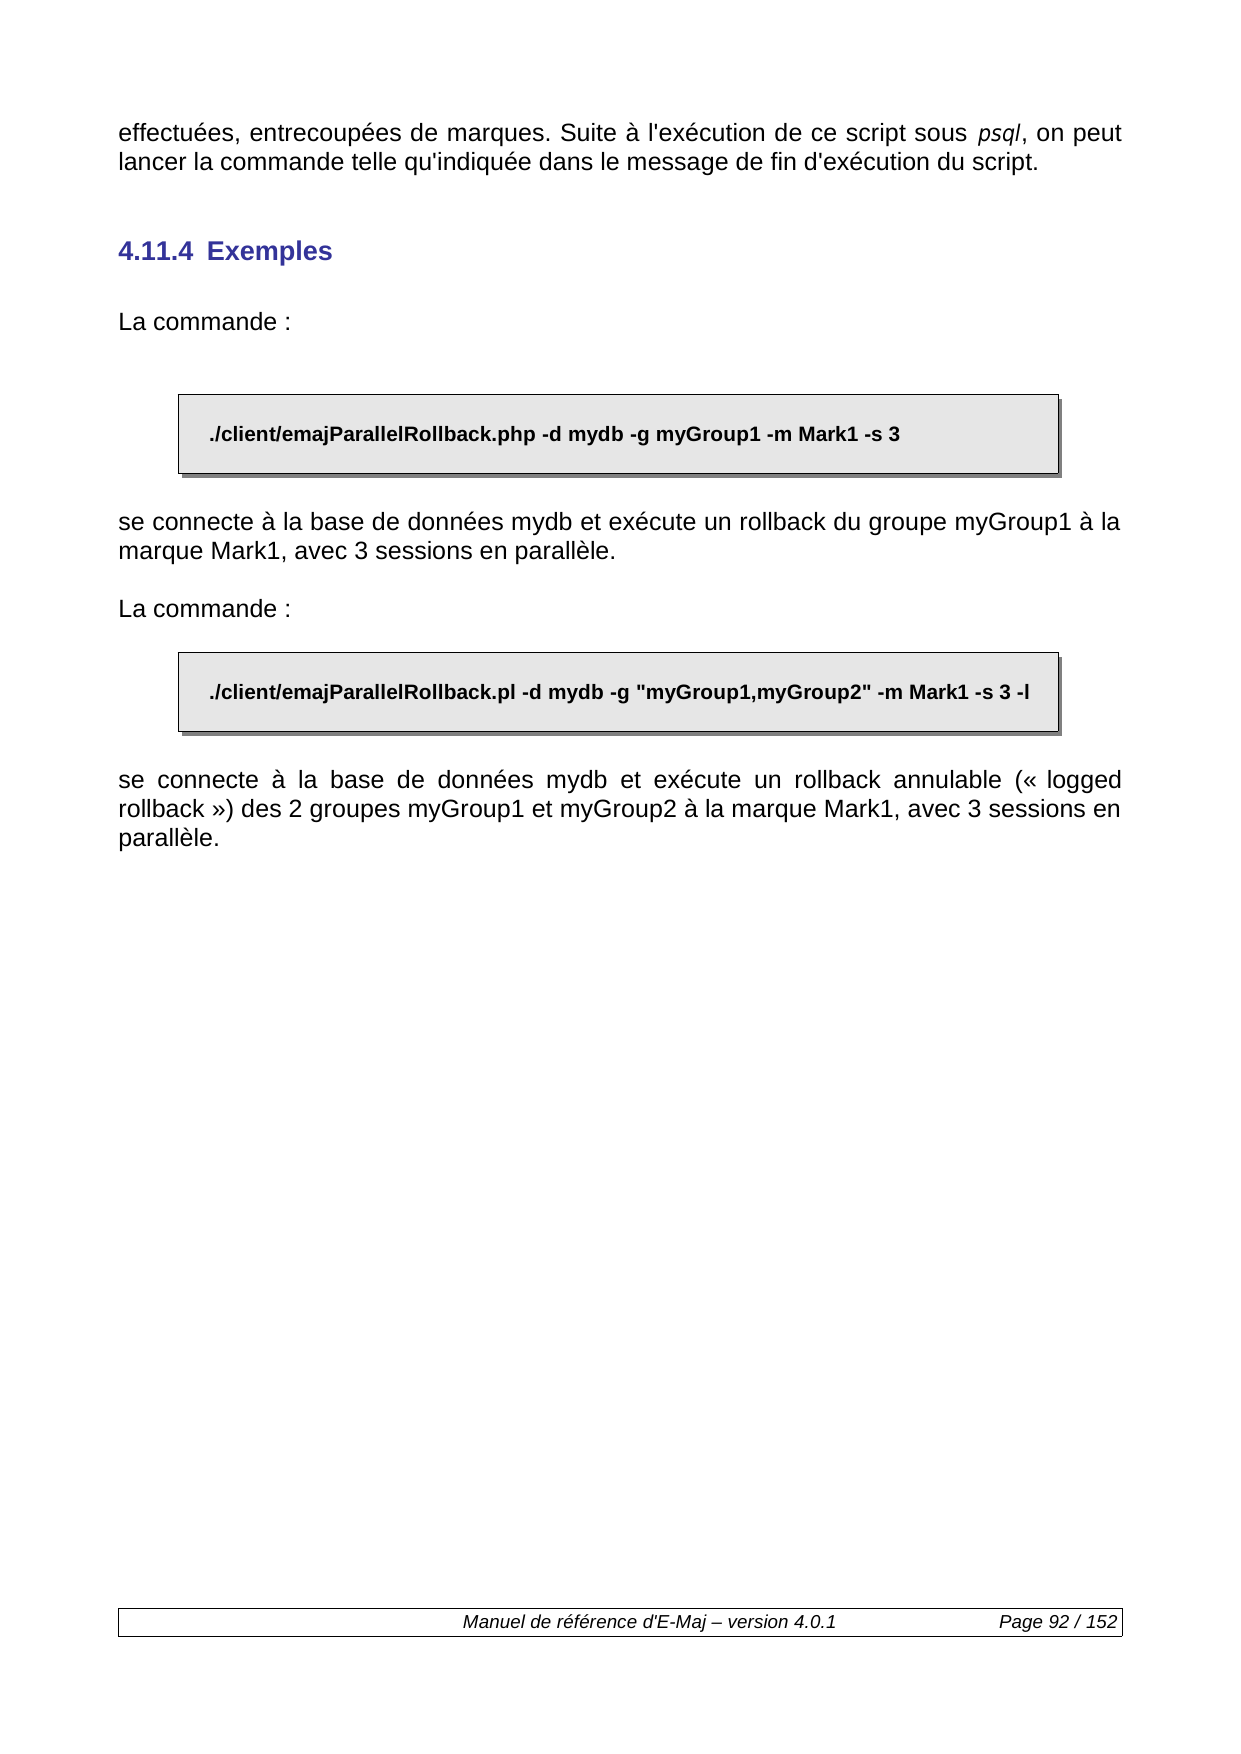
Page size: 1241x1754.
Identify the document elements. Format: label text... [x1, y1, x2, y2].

subtitle Exemples [118, 234, 1122, 265]
text La commande : [118, 307, 1122, 336]
text ./client/emajParallelRollback.pl -d mydb -g "myGroup1,myGroup2" -m Mark1 -s 3 -l [179, 677, 1058, 701]
text ./client/emajParallelRollback.php -d mydb -g myGroup1 -m Mark1 -s 3 [179, 419, 1058, 443]
text effectuées, entrecoupées de marques. Suite à l'exécution de ce script sous psql, on peut lancer la commande telle qu'indiquée dans le message de fin d'exécution du script. [118, 118, 1122, 176]
text La commande : [118, 594, 1122, 623]
text se connecte à la base de données mydb et exécute un rollback du groupe myGroup1 à la marque Mark1, avec 3 sessions en parallèle. [118, 507, 1122, 565]
text se connecte à la base de données mydb et exécute un rollback annulable (« logged rollback ») des 2 groupes myGroup1 et myGroup2 à la marque Mark1, avec 3 sessions en parallèle. [118, 765, 1122, 852]
